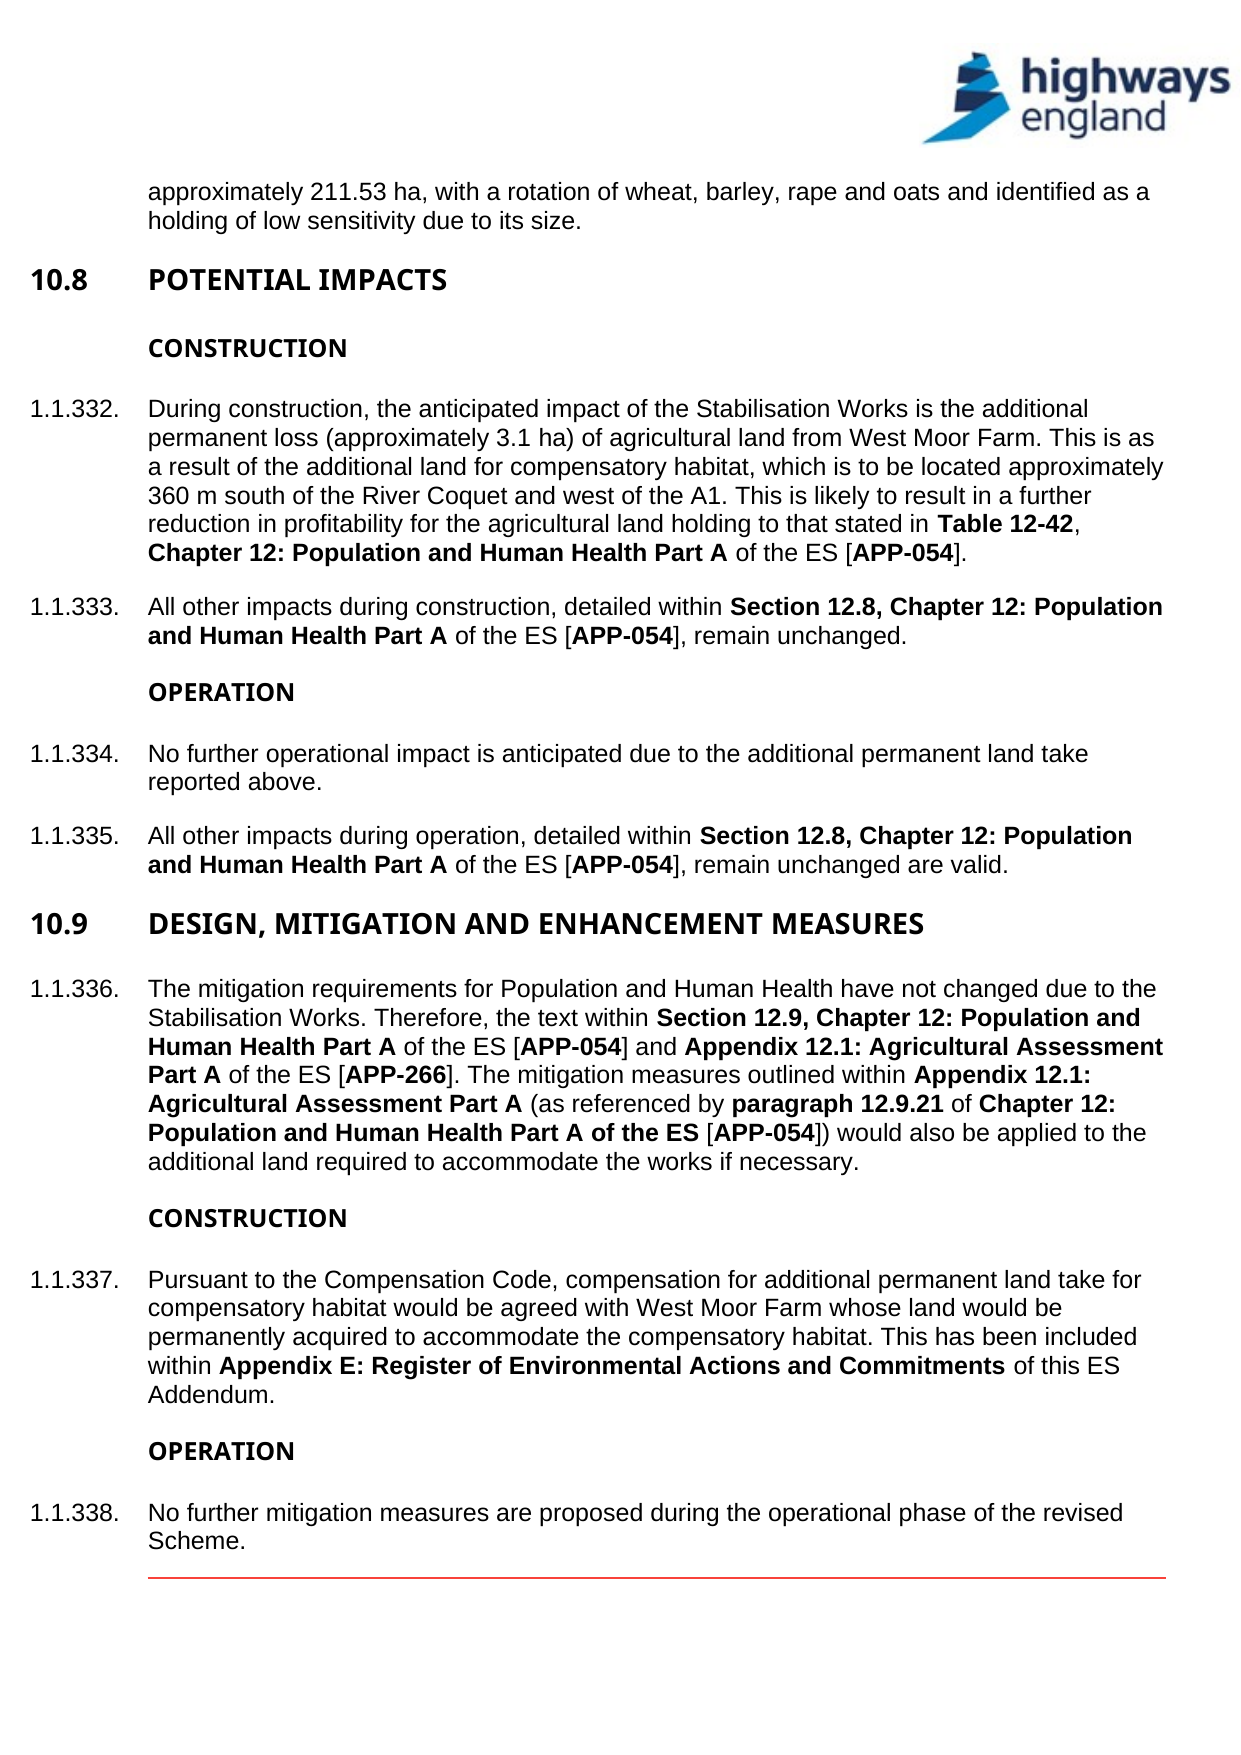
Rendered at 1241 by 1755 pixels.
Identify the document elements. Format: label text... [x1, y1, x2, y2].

list approximately 211.53 ha, with a rotation of wheat, barley, rape and oats and identified as a holding of low sensitivity due to its size. [29, 177, 1166, 235]
subtitle potential impacts [29, 260, 1166, 299]
subtitle design, mitigation and enhancement measures [29, 904, 1166, 943]
subtitle Operation [148, 1433, 1166, 1467]
subtitle Construction [148, 330, 1166, 364]
subtitle Construction [148, 1201, 1166, 1234]
subtitle Operation [148, 674, 1166, 708]
list No further mitigation measures are proposed during the operational phase of the revised Scheme. [29, 1498, 1166, 1555]
list The mitigation requirements for Population and Human Health have not changed due to the Stabilisation Works. Therefore, the text within Section 12.9, Chapter 12: Population and Human Health Part A of the ES [APP-054] and Appendix 12.1: Agricultural Assessment Part A of the ES [APP-266]. The mitigation measures outlined within Appendix 12.1: Agricultural Assessment Part A (as referenced by paragraph 12.9.21 of Chapter 12: Population and Human Health Part A of the ES [APP-054]) would also be applied to the additional land required to accommodate the works if necessary. [29, 974, 1166, 1176]
list During construction, the anticipated impact of the Stabilisation Works is the additional permanent loss (approximately 3.1 ha) of agricultural land from West Moor Farm. This is as a result of the additional land for compensatory habitat, which is to be located approximately 360 m south of the River Coquet and west of the A1. This is likely to result in a further reduction in profitability for the agricultural land holding to that stated in Table 12-42, Chapter 12: Population and Human Health Part A of the ES [APP-054]. [29, 394, 1166, 567]
list All other impacts during operation, detailed within Section 12.8, Chapter 12: Population and Human Health Part A of the ES [APP-054], remain unchanged are valid. [29, 821, 1166, 879]
list Pursuant to the Compensation Code, compensation for additional permanent land take for compensatory habitat would be agreed with West Moor Farm whose land would be permanently acquired to accommodate the compensatory habitat. This has been included within Appendix E: Register of Environmental Actions and Commitments of this ES Addendum. [29, 1265, 1166, 1408]
list No further operational impact is anticipated due to the additional permanent land take reported above. [29, 739, 1166, 796]
list All other impacts during construction, detailed within Section 12.8, Chapter 12: Population and Human Health Part A of the ES [APP-054], remain unchanged. [29, 592, 1166, 649]
